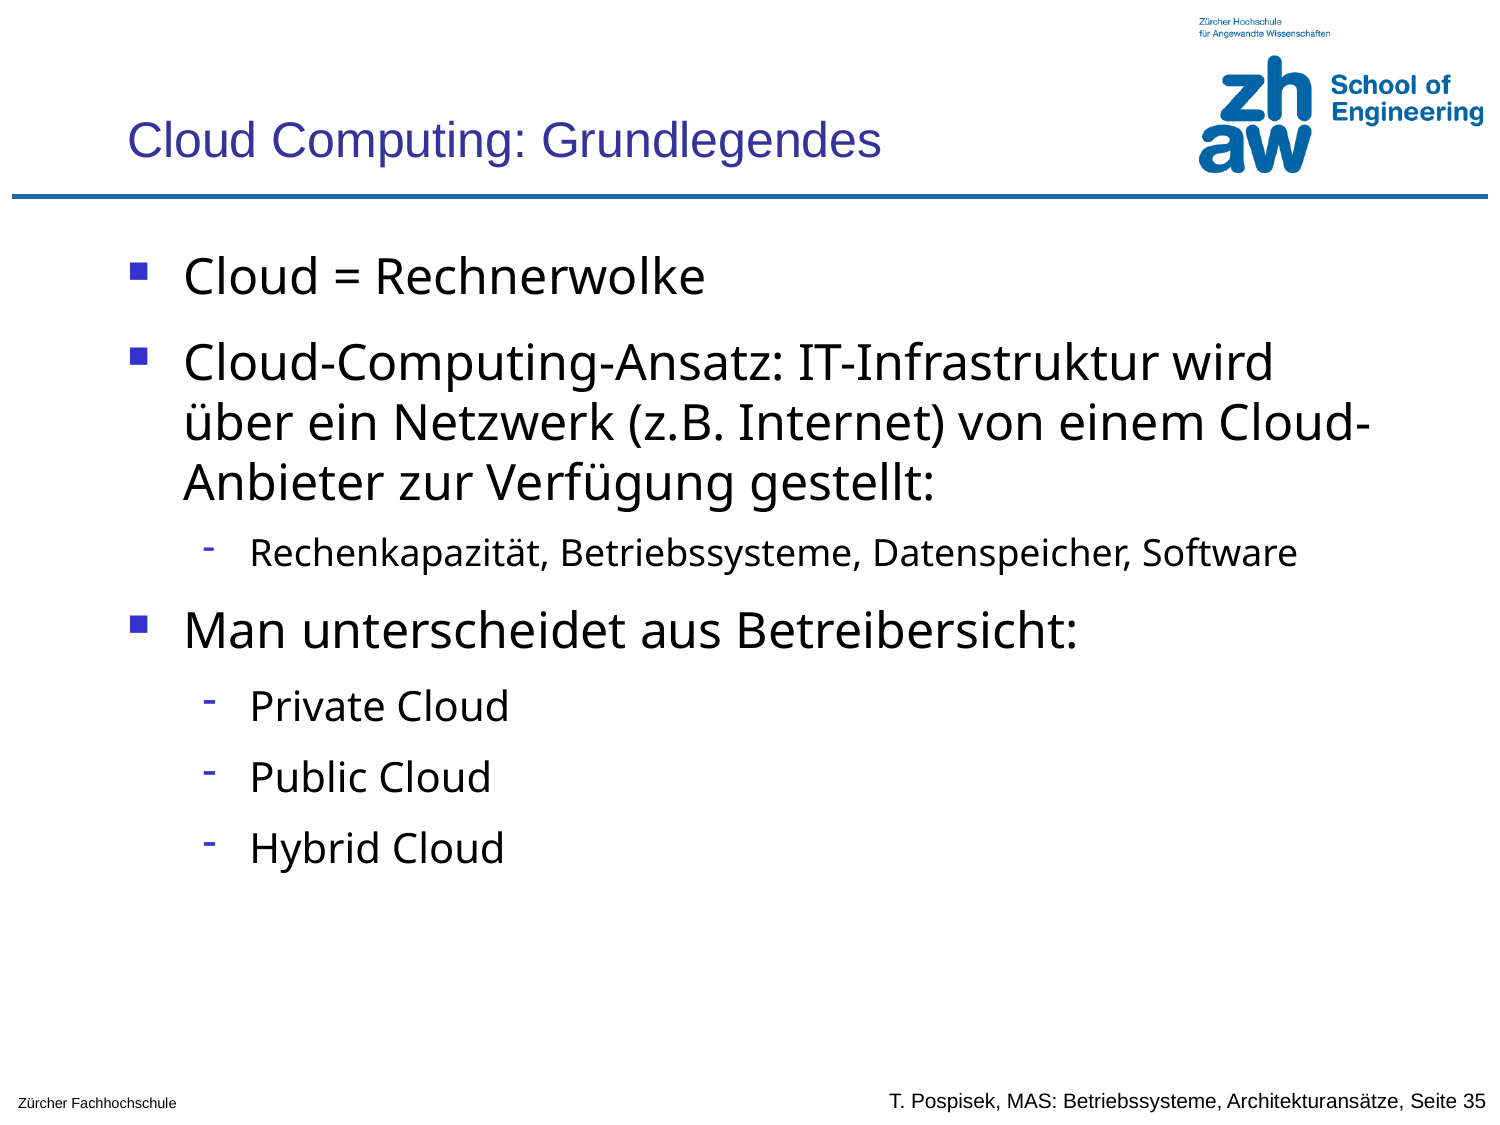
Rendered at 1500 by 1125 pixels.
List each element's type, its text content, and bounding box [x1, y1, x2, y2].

list Cloud = Rechnerwolke Cloud-Computing-Ansatz: IT-Infrastruktur wird über ein Netzwerk (z.B. Internet) von einem Cloud-Anbieter zur Verfügung gestellt: Rechenkapazität, Betriebssysteme, Datenspeicher, Software Man unterscheidet aus Betreibersicht: Private Cloud Public Cloud Hybrid Cloud [112, 237, 1388, 938]
picture [1199, 18, 1483, 173]
title Cloud Computing: Grundlegendes [112, 50, 1391, 175]
